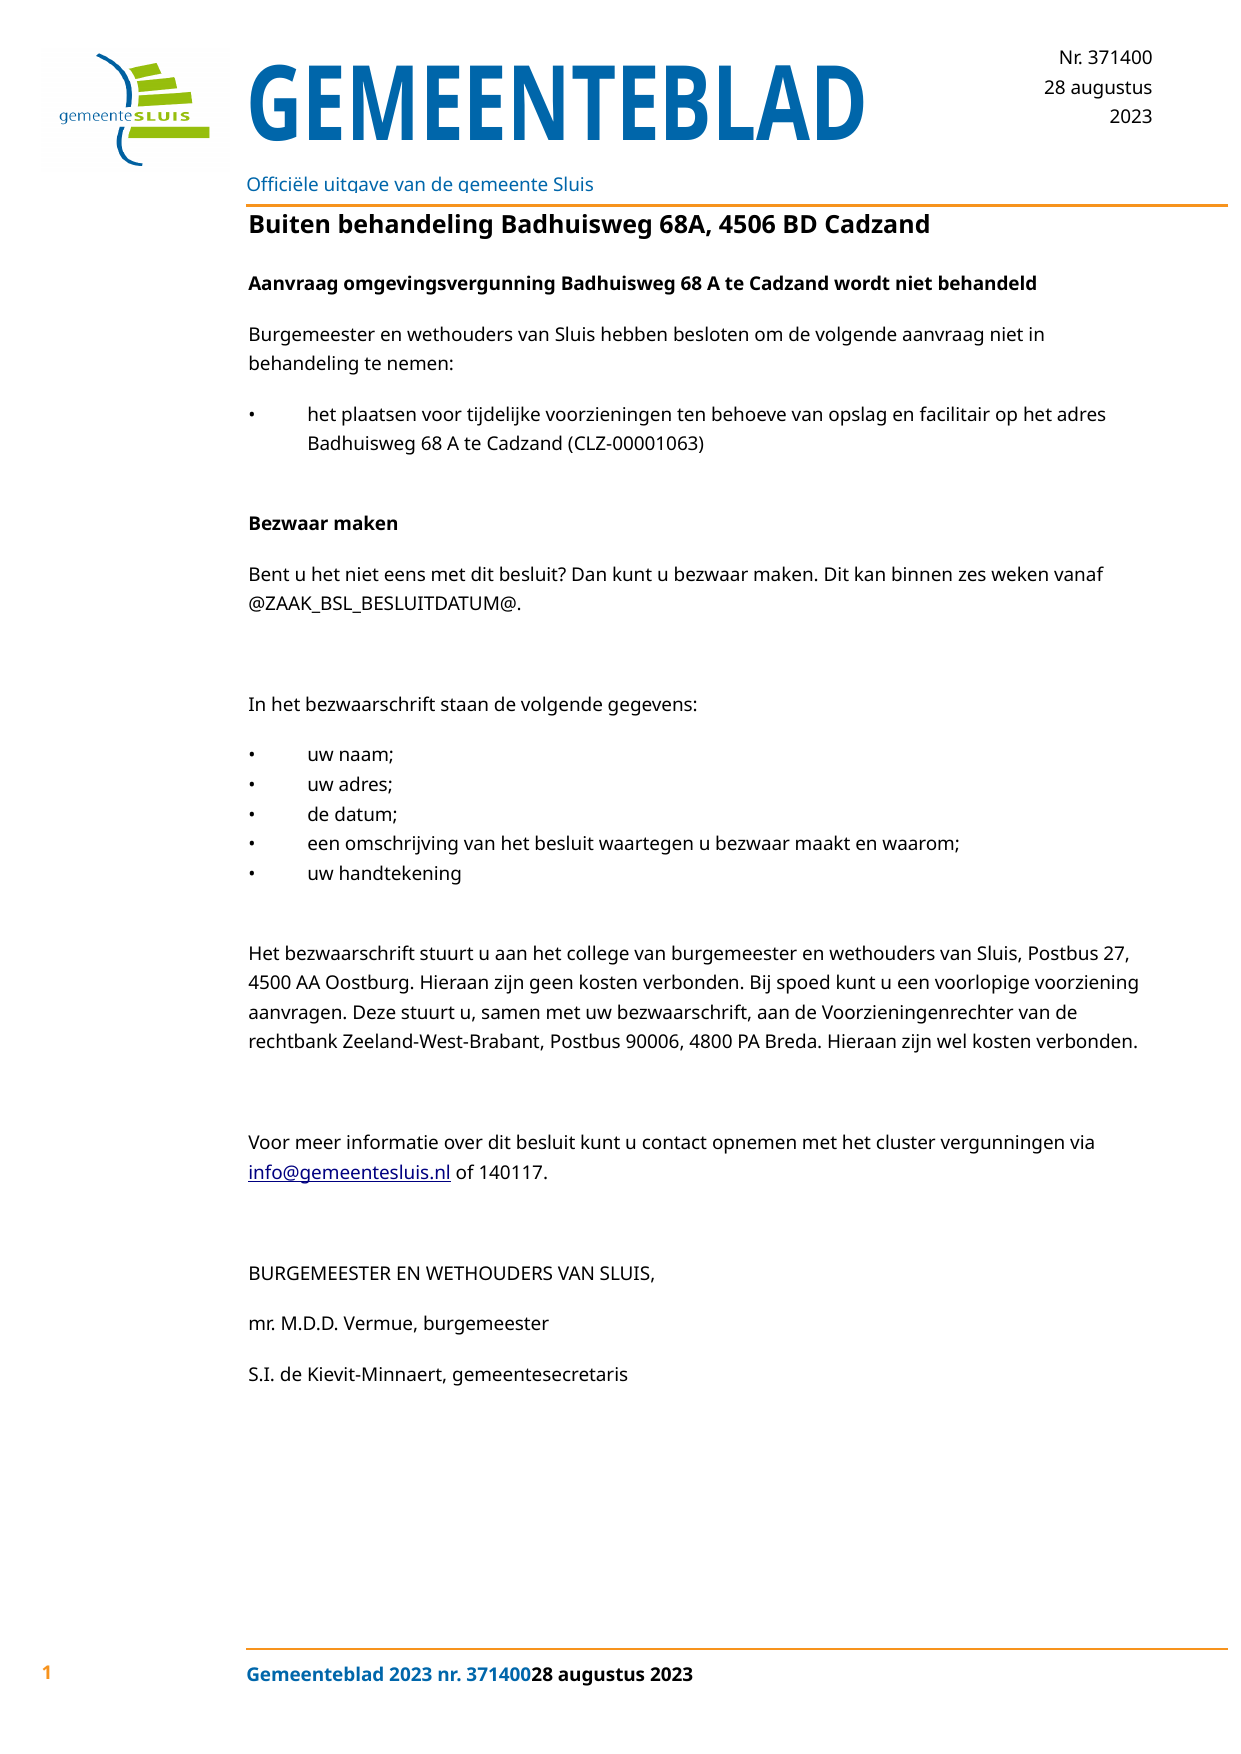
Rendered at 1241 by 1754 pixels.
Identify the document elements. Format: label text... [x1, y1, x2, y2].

text Het bezwaarschrift stuurt u aan het college van burgemeester en wethouders van Sluis, Postbus 27, 4500 AA Oostburg. Hieraan zijn geen kosten verbonden. Bij spoed kunt u een voorlopige voorziening aanvragen. Deze stuurt u, samen met uw bezwaarschrift, aan de Voorzieningenrechter van de rechtbank Zeeland-West-Brabant, Postbus 90006, 4800 PA Breda. Hieraan zijn wel kosten verbonden. [248, 940, 1152, 1054]
text Aanvraag omgevingsvergunning Badhuisweg 68 A te Cadzand wordt niet behandeld [248, 270, 1152, 296]
text Bent u het niet eens met dit besluit? Dan kunt u bezwaar maken. Dit kan binnen zes weken vanaf @ZAAK_BSL_BESLUITDATUM@. [248, 561, 1152, 616]
list uw naam; [248, 742, 1152, 767]
list een omschrijving van het besluit waartegen u bezwaar maakt en waarom; [248, 830, 1152, 856]
text Voor meer informatie over dit besluit kunt u contact opnemen met het cluster vergunningen via info@gemeentesluis.nl of 140117. [248, 1129, 1152, 1185]
list de datum; [248, 801, 1152, 826]
picture [41, 47, 231, 172]
text BURGEMEESTER EN WETHOUDERS VAN SLUIS, [248, 1260, 1152, 1286]
text S.I. de Kievit-Minnaert, gemeentesecretaris [248, 1361, 1152, 1386]
list uw handtekening [248, 860, 1152, 886]
text In het bezwaarschrift staan de volgende gegevens: [248, 691, 1152, 717]
list uw adres; [248, 771, 1152, 797]
text Burgemeester en wethouders van Sluis hebben besloten om de volgende aanvraag niet in behandeling te nemen: [248, 321, 1152, 376]
list het plaatsen voor tijdelijke voorzieningen ten behoeve van opslag en facilitair op het adres Badhuisweg 68 A te Cadzand (CLZ-00001063) [248, 401, 1152, 456]
text Bezwaar maken [248, 510, 1152, 536]
text Buiten behandeling Badhuisweg 68A, 4506 BD Cadzand [248, 207, 1152, 241]
text mr. M.D.D. Vermue, burgemeester [248, 1310, 1152, 1336]
